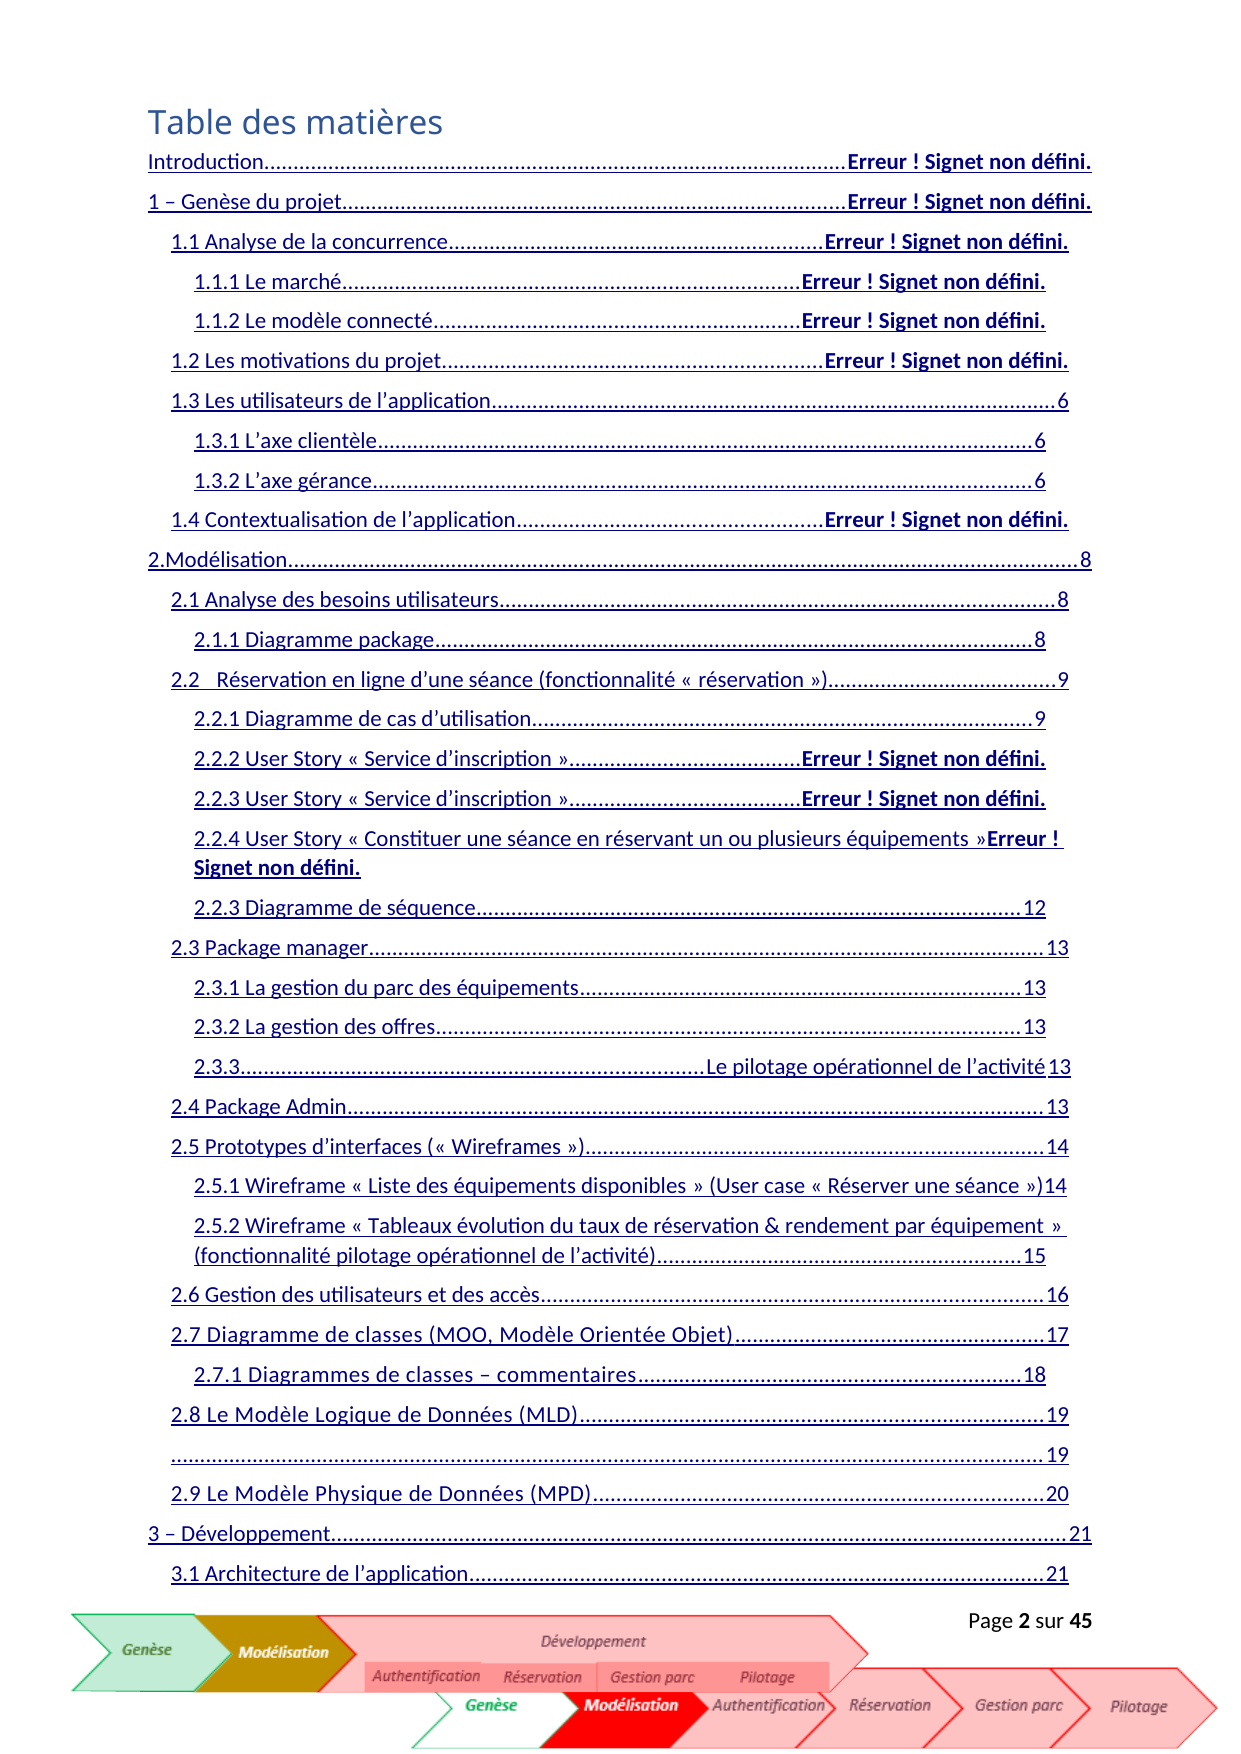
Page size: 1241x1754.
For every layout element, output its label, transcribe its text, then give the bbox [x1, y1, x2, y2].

text 2.8 Le Modèle Logique de Données (MLD) 19 [171, 1400, 1092, 1428]
text 1 – Genèse du projet Erreur ! Signet non défini. [148, 187, 1092, 211]
text 2.3.3 Le pilotage opérationnel de l’activité 13 [193, 1052, 1092, 1080]
text 2.7 Diagramme de classes (MOO, Modèle Orientée Objet) 17 [171, 1320, 1092, 1348]
text 2.5 Prototypes d’interfaces (« Wireframes ») 14 [171, 1132, 1092, 1160]
text 1.1.2 Le modèle connecté Erreur ! Signet non défini. [193, 307, 1092, 334]
text 1.3.2 L’axe gérance 6 [193, 466, 1092, 494]
text 2.Modélisation 8 [148, 545, 1092, 569]
text 1.3.1 L’axe clientèle 6 [193, 426, 1092, 454]
text 1.2 Les motivations du projet Erreur ! Signet non défini. [171, 346, 1092, 374]
text 2.4 Package Admin 13 [171, 1092, 1092, 1120]
text 2.2.3 Diagramme de séquence 12 [193, 893, 1092, 921]
text 19 [171, 1440, 1092, 1468]
text 2.3.2 La gestion des offres 13 [193, 1012, 1092, 1040]
picture [404, 1662, 1221, 1754]
text 1.1.1 Le marché Erreur ! Signet non défini. [193, 267, 1092, 295]
text Introduction Erreur ! Signet non défini. [148, 147, 1092, 172]
text 3.1 Architecture de l’application 21 [171, 1559, 1092, 1587]
text 2.6 Gestion des utilisateurs et des accès 16 [171, 1281, 1092, 1308]
text Table des matières [148, 99, 1092, 144]
text 2.1.1 Diagramme package 8 [193, 625, 1092, 653]
text 2.2.1 Diagramme de cas d’utilisation 9 [193, 704, 1092, 732]
text 2.3 Package manager 13 [171, 933, 1092, 961]
text 2.5.2 Wireframe « Tableaux évolution du taux de réservation & rendement par équipement » (fonctionnalité pilotage opérationnel de l’activité) 15 [193, 1211, 1092, 1269]
text 2.2 Réservation en ligne d’une séance (fonctionnalité « réservation ») 9 [171, 665, 1092, 693]
text 3 – Développement 21 [148, 1519, 1092, 1543]
text 2.5.1 Wireframe « Liste des équipements disponibles » (User case « Réserver une séance ») 14 [193, 1172, 1092, 1199]
text 1.1 Analyse de la concurrence Erreur ! Signet non défini. [171, 227, 1092, 255]
text 2.3.1 La gestion du parc des équipements 13 [193, 973, 1092, 1001]
text 2.9 Le Modèle Physique de Données (MPD) 20 [171, 1479, 1092, 1507]
text 2.2.3 User Story « Service d’inscription » Erreur ! Signet non défini. [193, 784, 1092, 812]
text 2.2.2 User Story « Service d’inscription » Erreur ! Signet non défini. [193, 744, 1092, 772]
text 2.1 Analyse des besoins utilisateurs 8 [171, 585, 1092, 613]
text 2.7.1 Diagrammes de classes – commentaires 18 [193, 1360, 1092, 1388]
text 2.2.4 User Story « Constituer une séance en réservant un ou plusieurs équipements » Erreur ! Signet non défini. [193, 824, 1092, 881]
text 1.4 Contextualisation de l’application Erreur ! Signet non défini. [171, 506, 1092, 533]
text 1.3 Les utilisateurs de l’application 6 [171, 386, 1092, 414]
